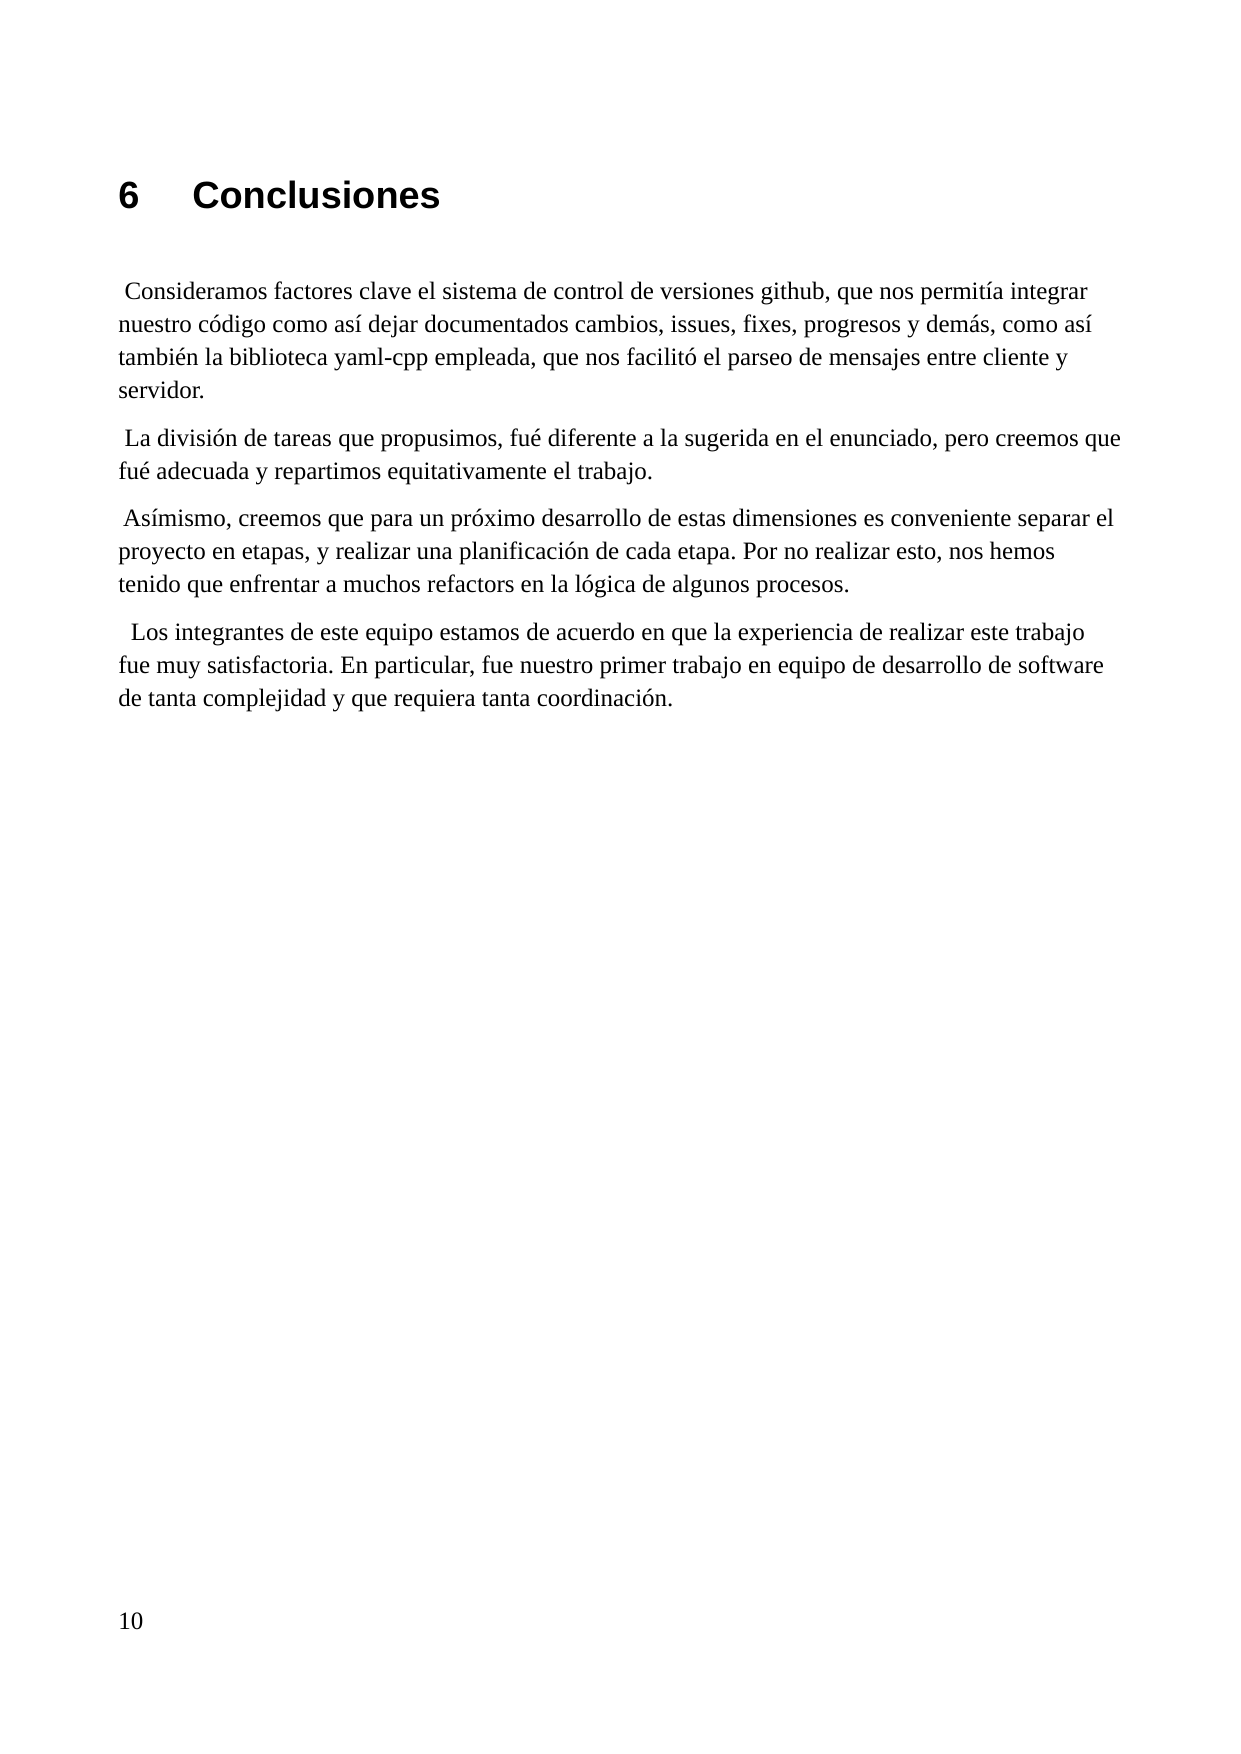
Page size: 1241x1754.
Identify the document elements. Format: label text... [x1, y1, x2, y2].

subtitle Conclusiones [118, 172, 1122, 216]
text Asímismo, creemos que para un próximo desarrollo de estas dimensiones es conveniente separar el proyecto en etapas, y realizar una planificación de cada etapa. Por no realizar esto, nos hemos tenido que enfrentar a muchos refactors en la lógica de algunos procesos. [118, 503, 1122, 598]
text La división de tareas que propusimos, fué diferente a la sugerida en el enunciado, pero creemos que fué adecuada y repartimos equitativamente el trabajo. [118, 423, 1122, 484]
text Consideramos factores clave el sistema de control de versiones github, que nos permitía integrar nuestro código como así dejar documentados cambios, issues, fixes, progresos y demás, como así también la biblioteca yaml-cpp empleada, que nos facilitó el parseo de mensajes entre cliente y servidor. [118, 276, 1122, 404]
text Los integrantes de este equipo estamos de acuerdo en que la experiencia de realizar este trabajo fue muy satisfactoria. En particular, fue nuestro primer trabajo en equipo de desarrollo de software de tanta complejidad y que requiera tanta coordinación. [118, 617, 1122, 712]
